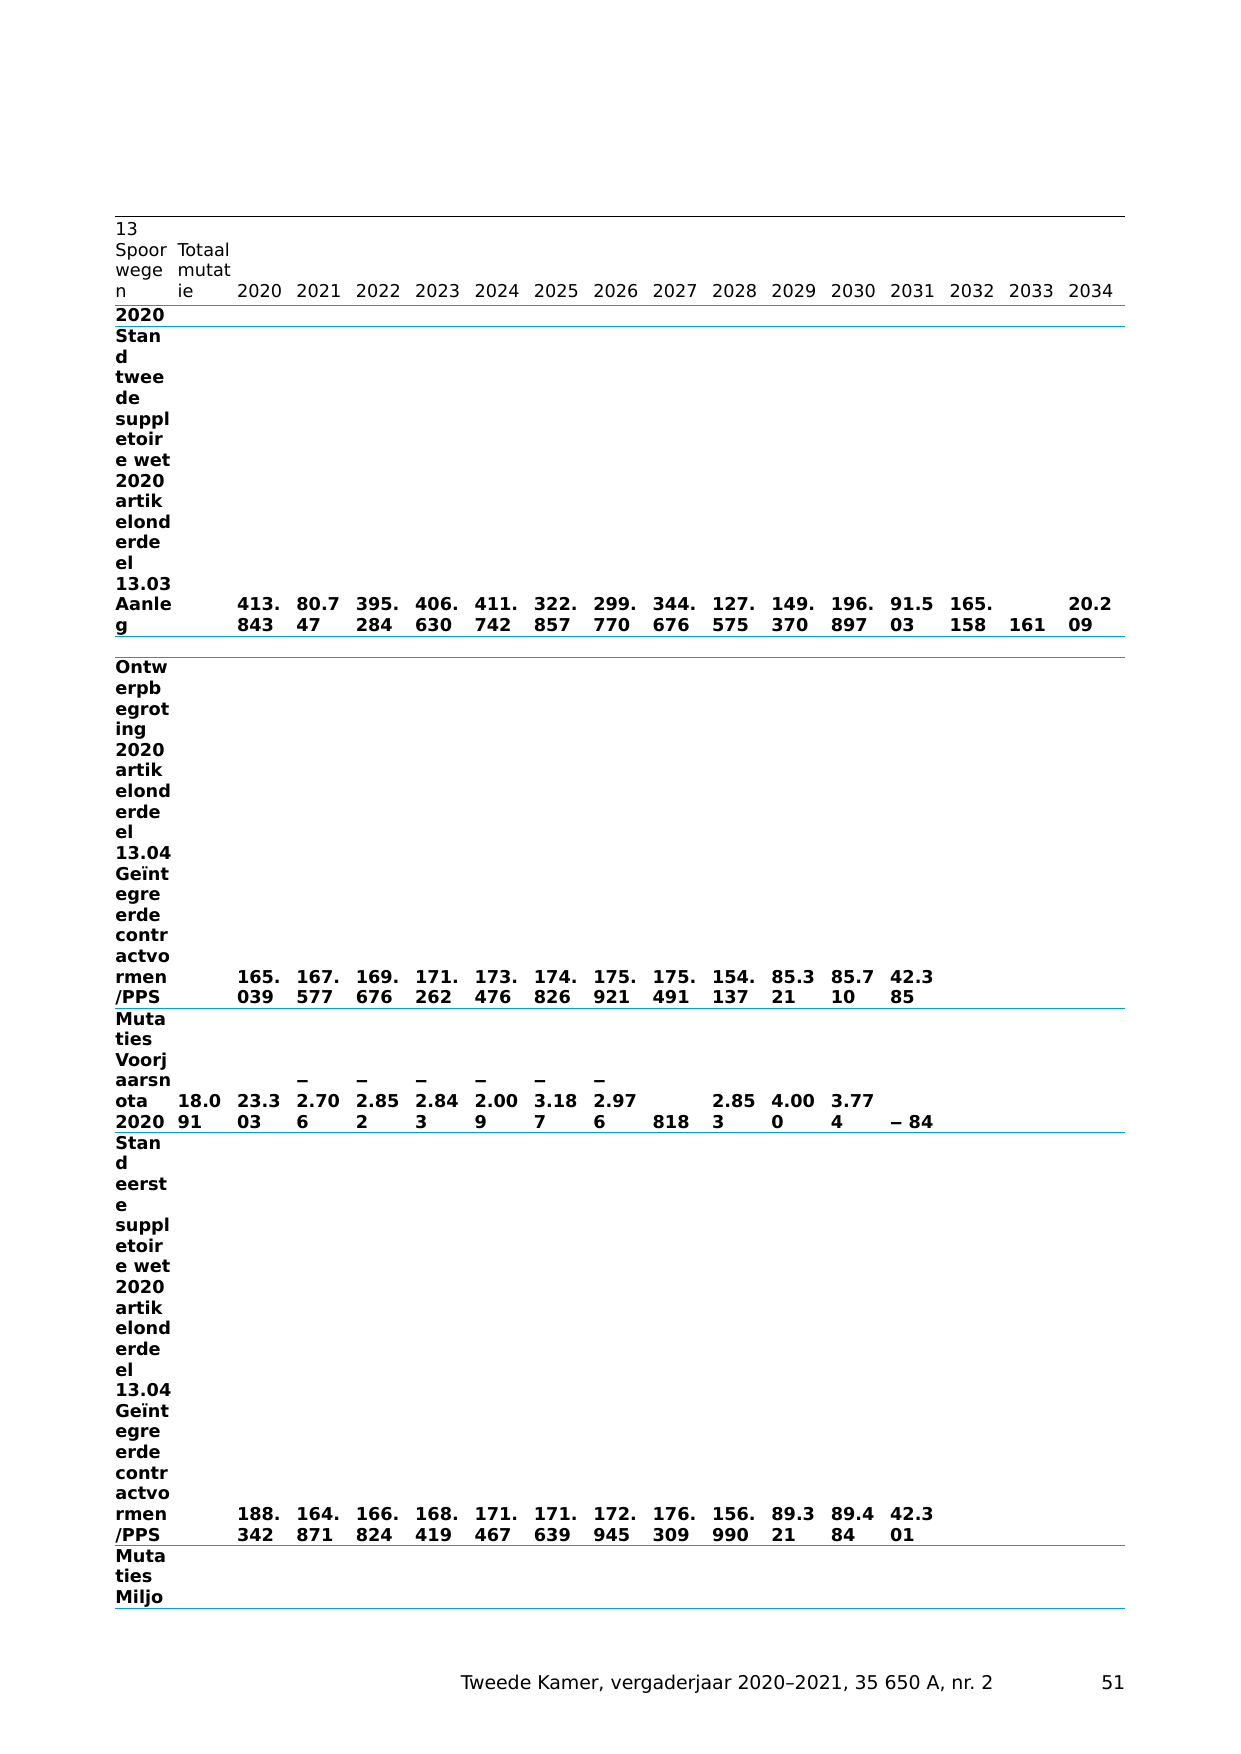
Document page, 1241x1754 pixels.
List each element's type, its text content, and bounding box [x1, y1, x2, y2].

table_cell [353, 1546, 412, 1608]
table_cell [1065, 1133, 1125, 1545]
table_cell 42.301 [887, 1133, 946, 1545]
table_cell [353, 306, 412, 326]
table_cell [234, 637, 293, 657]
table_cell ‒ 2.843 [412, 1009, 471, 1132]
table_cell Stand tweede suppletoire wet 2020 artikelonderdeel 13.03 Aanleg [115, 327, 174, 636]
table_cell 171.467 [471, 1133, 531, 1545]
table_cell [946, 1546, 1006, 1608]
table_cell [1006, 637, 1065, 657]
table_cell 2030 [828, 217, 887, 304]
table_cell 85.710 [828, 658, 887, 1008]
table_cell 322.857 [531, 327, 590, 636]
table_cell [768, 637, 828, 657]
table_cell [412, 1546, 471, 1608]
table_cell Ontwerpbegroting 2020 artikelonderdeel 13.04 Geïntegreerde contractvormen/PPS [115, 658, 174, 1008]
table_cell [412, 637, 471, 657]
table_cell 80.747 [293, 327, 353, 636]
table_cell 168.419 [412, 1133, 471, 1545]
table_cell 188.342 [234, 1133, 293, 1545]
table_cell [650, 637, 709, 657]
table_cell [115, 637, 174, 657]
table_cell 164.871 [293, 1133, 353, 1545]
table_cell 89.321 [768, 1133, 828, 1545]
table_cell [650, 306, 709, 326]
table_cell 18.091 [175, 1009, 234, 1132]
table_cell 169.676 [353, 658, 412, 1008]
table_cell 4.000 [768, 1009, 828, 1132]
table_cell 2027 [650, 217, 709, 304]
table_cell [175, 637, 234, 657]
table_cell 85.321 [768, 658, 828, 1008]
table_cell [709, 637, 768, 657]
table_cell [946, 1009, 1006, 1132]
table_cell 344.676 [650, 327, 709, 636]
table_cell 176.309 [650, 1133, 709, 1545]
table_cell [1006, 1009, 1065, 1132]
table_cell 299.770 [590, 327, 649, 636]
table_cell [412, 306, 471, 326]
table_cell [471, 306, 531, 326]
table_cell 42.385 [887, 658, 946, 1008]
table_cell [709, 306, 768, 326]
table_cell 2028 [709, 217, 768, 304]
table_cell 2029 [768, 217, 828, 304]
table_cell ‒ 2.706 [293, 1009, 353, 1132]
table_cell [887, 637, 946, 657]
table_cell 13 Spoorwegen [115, 217, 174, 304]
table_cell 2.853 [709, 1009, 768, 1132]
table_cell [1006, 658, 1065, 1008]
table_cell 175.491 [650, 658, 709, 1008]
table_cell [828, 306, 887, 326]
table_cell [590, 306, 649, 326]
table_cell 23.303 [234, 1009, 293, 1132]
table_cell Mutaties Voorjaarsnota 2020 [115, 1009, 174, 1132]
table_cell [1006, 1546, 1065, 1608]
table_cell 411.742 [471, 327, 531, 636]
table_cell 2032 [946, 217, 1006, 304]
table_cell [234, 1546, 293, 1608]
table_cell Stand eerste suppletoire wet 2020 artikelonderdeel 13.04 Geïntegreerde contractvormen/PPS [115, 1133, 174, 1545]
table_cell ‒ 2.852 [353, 1009, 412, 1132]
table_cell ‒ 2.009 [471, 1009, 531, 1132]
table_cell [590, 637, 649, 657]
table_cell [175, 658, 234, 1008]
table_cell [946, 306, 1006, 326]
table_cell 413.843 [234, 327, 293, 636]
table_cell 171.639 [531, 1133, 590, 1545]
table_cell ‒ 2.976 [590, 1009, 649, 1132]
table_cell 156.990 [709, 1133, 768, 1545]
table_cell [828, 1546, 887, 1608]
table_header Tabel 13 Artikel 13 Spoorwegen (bedragen x €1.000) [115, 191, 1125, 216]
table_cell 172.945 [590, 1133, 649, 1545]
table_cell [234, 306, 293, 326]
table_cell [768, 1546, 828, 1608]
table_cell [590, 1546, 649, 1608]
table_cell [471, 1546, 531, 1608]
table_cell [531, 1546, 590, 1608]
table_cell 167.577 [293, 658, 353, 1008]
table_cell 91.503 [887, 327, 946, 636]
table_cell Mutaties Miljo [115, 1546, 174, 1608]
table_cell [1065, 658, 1125, 1008]
table_cell 175.921 [590, 658, 649, 1008]
table_cell [531, 306, 590, 326]
table_cell [471, 637, 531, 657]
table_cell 2023 [412, 217, 471, 304]
table_cell ‒ 84 [887, 1009, 946, 1132]
table_cell 166.824 [353, 1133, 412, 1545]
table_cell 2031 [887, 217, 946, 304]
table_cell 20.209 [1065, 327, 1125, 636]
table_cell 2025 [531, 217, 590, 304]
table_cell [1006, 306, 1065, 326]
table_cell [946, 637, 1006, 657]
table_cell 161 [1006, 327, 1065, 636]
table_cell 165.039 [234, 658, 293, 1008]
table_cell [175, 1133, 234, 1545]
table_cell [887, 306, 946, 326]
table_cell 171.262 [412, 658, 471, 1008]
table_cell [293, 306, 353, 326]
table_cell [175, 306, 234, 326]
table_cell 2020 [234, 217, 293, 304]
table_cell 154.137 [709, 658, 768, 1008]
table_cell Totaal mutatie [175, 217, 234, 304]
table_cell [768, 306, 828, 326]
table_cell [709, 1546, 768, 1608]
table_cell 2034 [1065, 217, 1125, 304]
table_cell 395.284 [353, 327, 412, 636]
table_cell ‒ 3.187 [531, 1009, 590, 1132]
table_cell 406.630 [412, 327, 471, 636]
table_cell [946, 1133, 1006, 1545]
table_cell [1065, 306, 1125, 326]
table_cell 149.370 [768, 327, 828, 636]
table_cell 89.484 [828, 1133, 887, 1545]
table_cell [175, 327, 234, 636]
table_cell 2022 [353, 217, 412, 304]
table_cell 165.158 [946, 327, 1006, 636]
table_cell [175, 1546, 234, 1608]
table_cell 2024 [471, 217, 531, 304]
table_cell 818 [650, 1009, 709, 1132]
table_cell 2026 [590, 217, 649, 304]
table_cell [1065, 1546, 1125, 1608]
table_cell [353, 637, 412, 657]
table_cell 3.774 [828, 1009, 887, 1132]
table_cell 2033 [1006, 217, 1065, 304]
table_cell 173.476 [471, 658, 531, 1008]
table_cell [650, 1546, 709, 1608]
table_cell 174.826 [531, 658, 590, 1008]
table_cell [946, 658, 1006, 1008]
table_cell [293, 637, 353, 657]
table_cell [1006, 1133, 1065, 1545]
table_cell [1065, 1009, 1125, 1132]
table_cell 2021 [293, 217, 353, 304]
table_cell [531, 637, 590, 657]
table_cell 127.575 [709, 327, 768, 636]
table_cell [293, 1546, 353, 1608]
table_cell [828, 637, 887, 657]
table_cell [887, 1546, 946, 1608]
table_cell 196.897 [828, 327, 887, 636]
table_cell [1065, 637, 1125, 657]
table_cell 2020 [115, 306, 174, 326]
